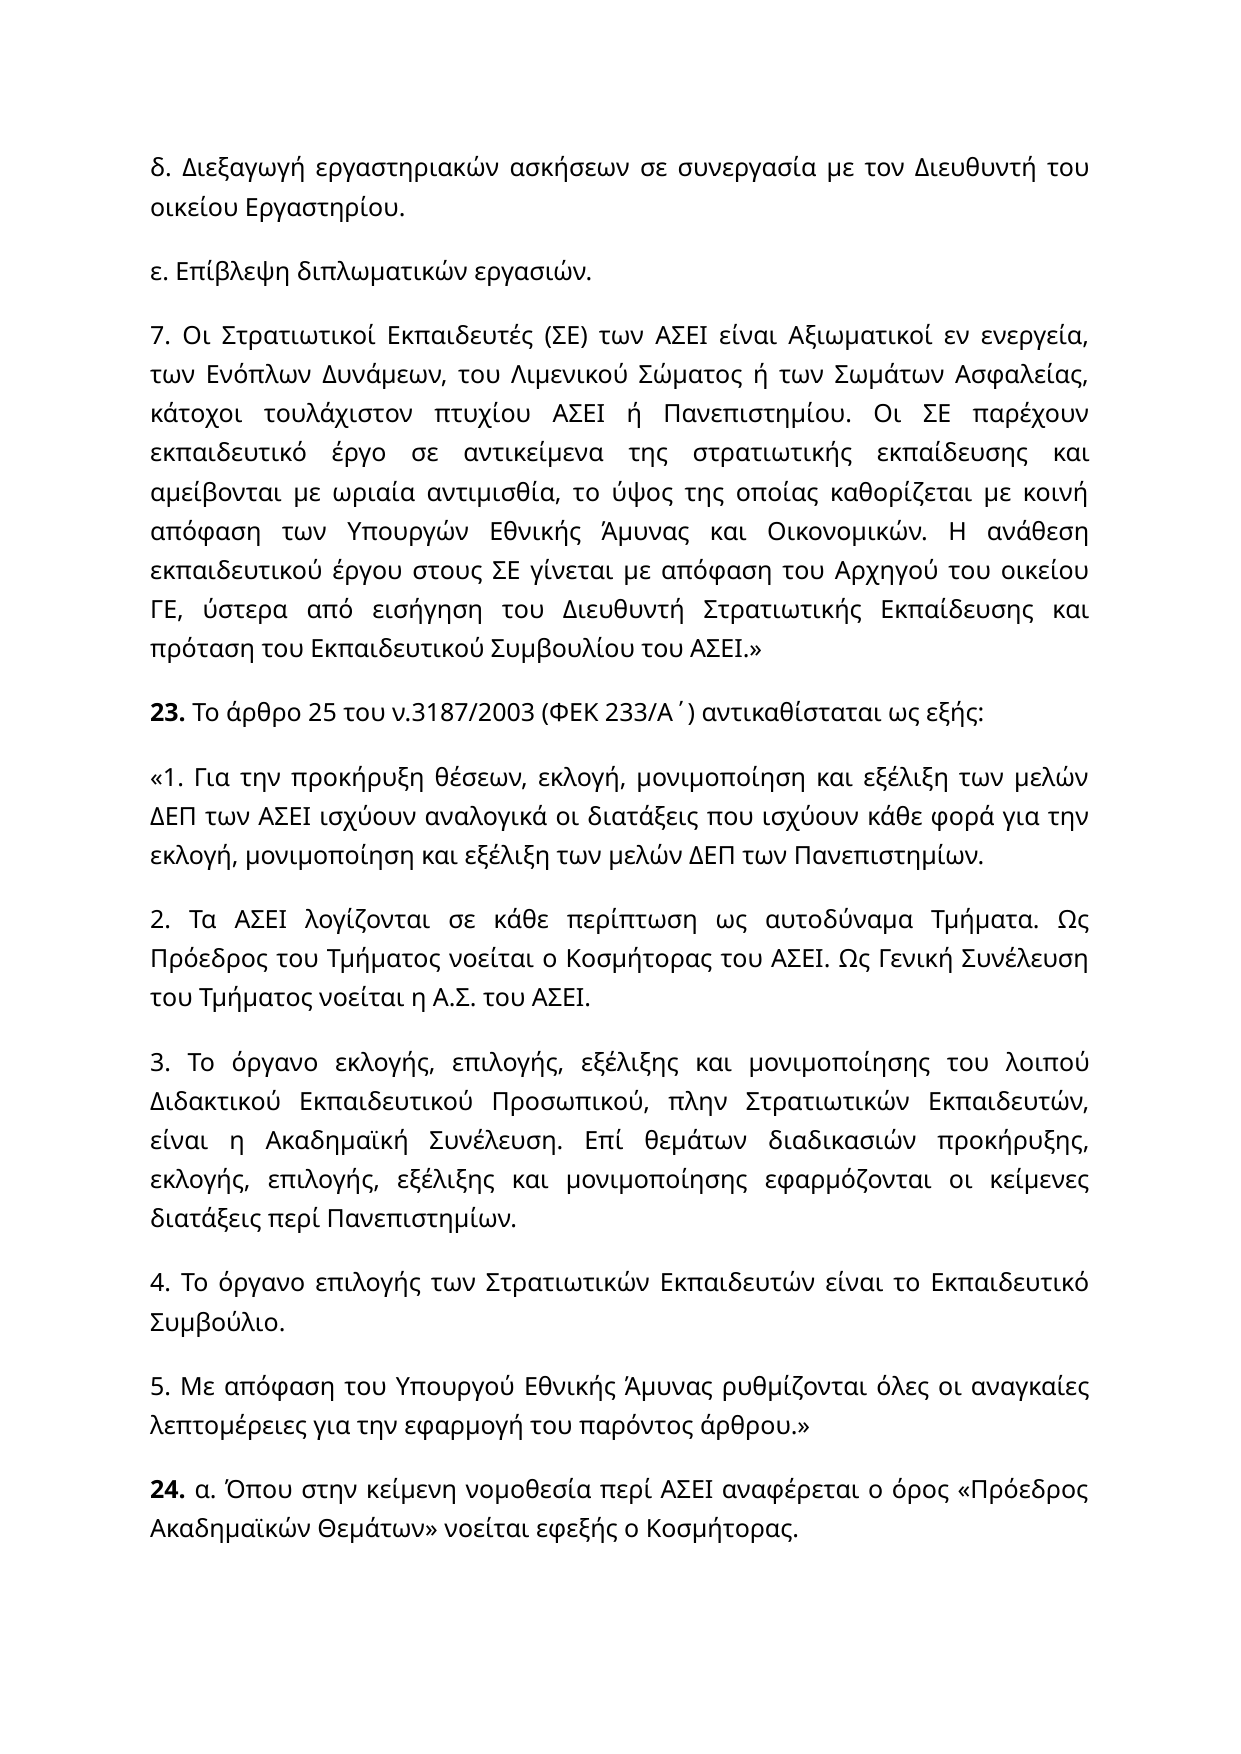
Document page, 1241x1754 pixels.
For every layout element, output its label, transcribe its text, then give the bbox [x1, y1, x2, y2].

text ε. Επίβλεψη διπλωματικών εργασιών. [150, 253, 1090, 287]
text 2. Τα ΑΣΕΙ λογίζονται σε κάθε περίπτωση ως αυτοδύναμα Τμήματα. Ως Πρόεδρος του Τμήματος νοείται ο Κοσμήτορας του ΑΣΕΙ. Ως Γενική Συνέλευση του Τμήματος νοείται η Α.Σ. του ΑΣΕΙ. [150, 902, 1090, 1014]
text 7. Οι Στρατιωτικοί Εκπαιδευτές (ΣΕ) των ΑΣΕΙ είναι Αξιωματικοί εν ενεργεία, των Ενόπλων Δυνάμεων, του Λιμενικού Σώματος ή των Σωμάτων Ασφαλείας, κάτοχοι τουλάχιστον πτυχίου ΑΣΕΙ ή Πανεπιστημίου. Οι ΣΕ παρέχουν εκπαιδευτικό έργο σε αντικείμενα της στρατιωτικής εκπαίδευσης και αμείβονται με ωριαία αντιμισθία, το ύψος της οποίας καθορίζεται με κοινή απόφαση των Υπουργών Εθνικής Άμυνας και Οικονομικών. Η ανάθεση εκπαιδευτικού έργου στους ΣΕ γίνεται με απόφαση του Αρχηγού του οικείου ΓΕ, ύστερα από εισήγηση του Διευθυντή Στρατιωτικής Εκπαίδευσης και πρόταση του Εκπαιδευτικού Συμβουλίου του ΑΣΕΙ.» [150, 317, 1090, 665]
text 4. Το όργανο επιλογής των Στρατιωτικών Εκπαιδευτών είναι το Εκπαιδευτικό Συμβούλιο. [150, 1265, 1090, 1338]
text δ. Διεξαγωγή εργαστηριακών ασκήσεων σε συνεργασία με τον Διευθυντή του οικείου Εργαστηρίου. [150, 150, 1090, 223]
text 24. α. Όπου στην κείμενη νομοθεσία περί ΑΣΕΙ αναφέρεται ο όρος «Πρόεδρος Ακαδημαϊκών Θεμάτων» νοείται εφεξής ο Κοσμήτορας. [150, 1472, 1090, 1545]
text 23. Το άρθρο 25 του ν.3187/2003 (ΦΕΚ 233/Α΄) αντικαθίσταται ως εξής: [150, 695, 1090, 729]
text «1. Για την προκήρυξη θέσεων, εκλογή, μονιμοποίηση και εξέλιξη των μελών ΔΕΠ των ΑΣΕΙ ισχύουν αναλογικά οι διατάξεις που ισχύουν κάθε φορά για την εκλογή, μονιμοποίηση και εξέλιξη των μελών ΔΕΠ των Πανεπιστημίων. [150, 759, 1090, 872]
text 3. Το όργανο εκλογής, επιλογής, εξέλιξης και μονιμοποίησης του λοιπού Διδακτικού Εκπαιδευτικού Προσωπικού, πλην Στρατιωτικών Εκπαιδευτών, είναι η Ακαδημαϊκή Συνέλευση. Επί θεμάτων διαδικασιών προκήρυξης, εκλογής, επιλογής, εξέλιξης και μονιμοποίησης εφαρμόζονται οι κείμενες διατάξεις περί Πανεπιστημίων. [150, 1044, 1090, 1235]
text 5. Με απόφαση του Υπουργού Εθνικής Άμυνας ρυθμίζονται όλες οι αναγκαίες λεπτομέρειες για την εφαρμογή του παρόντος άρθρου.» [150, 1368, 1090, 1442]
